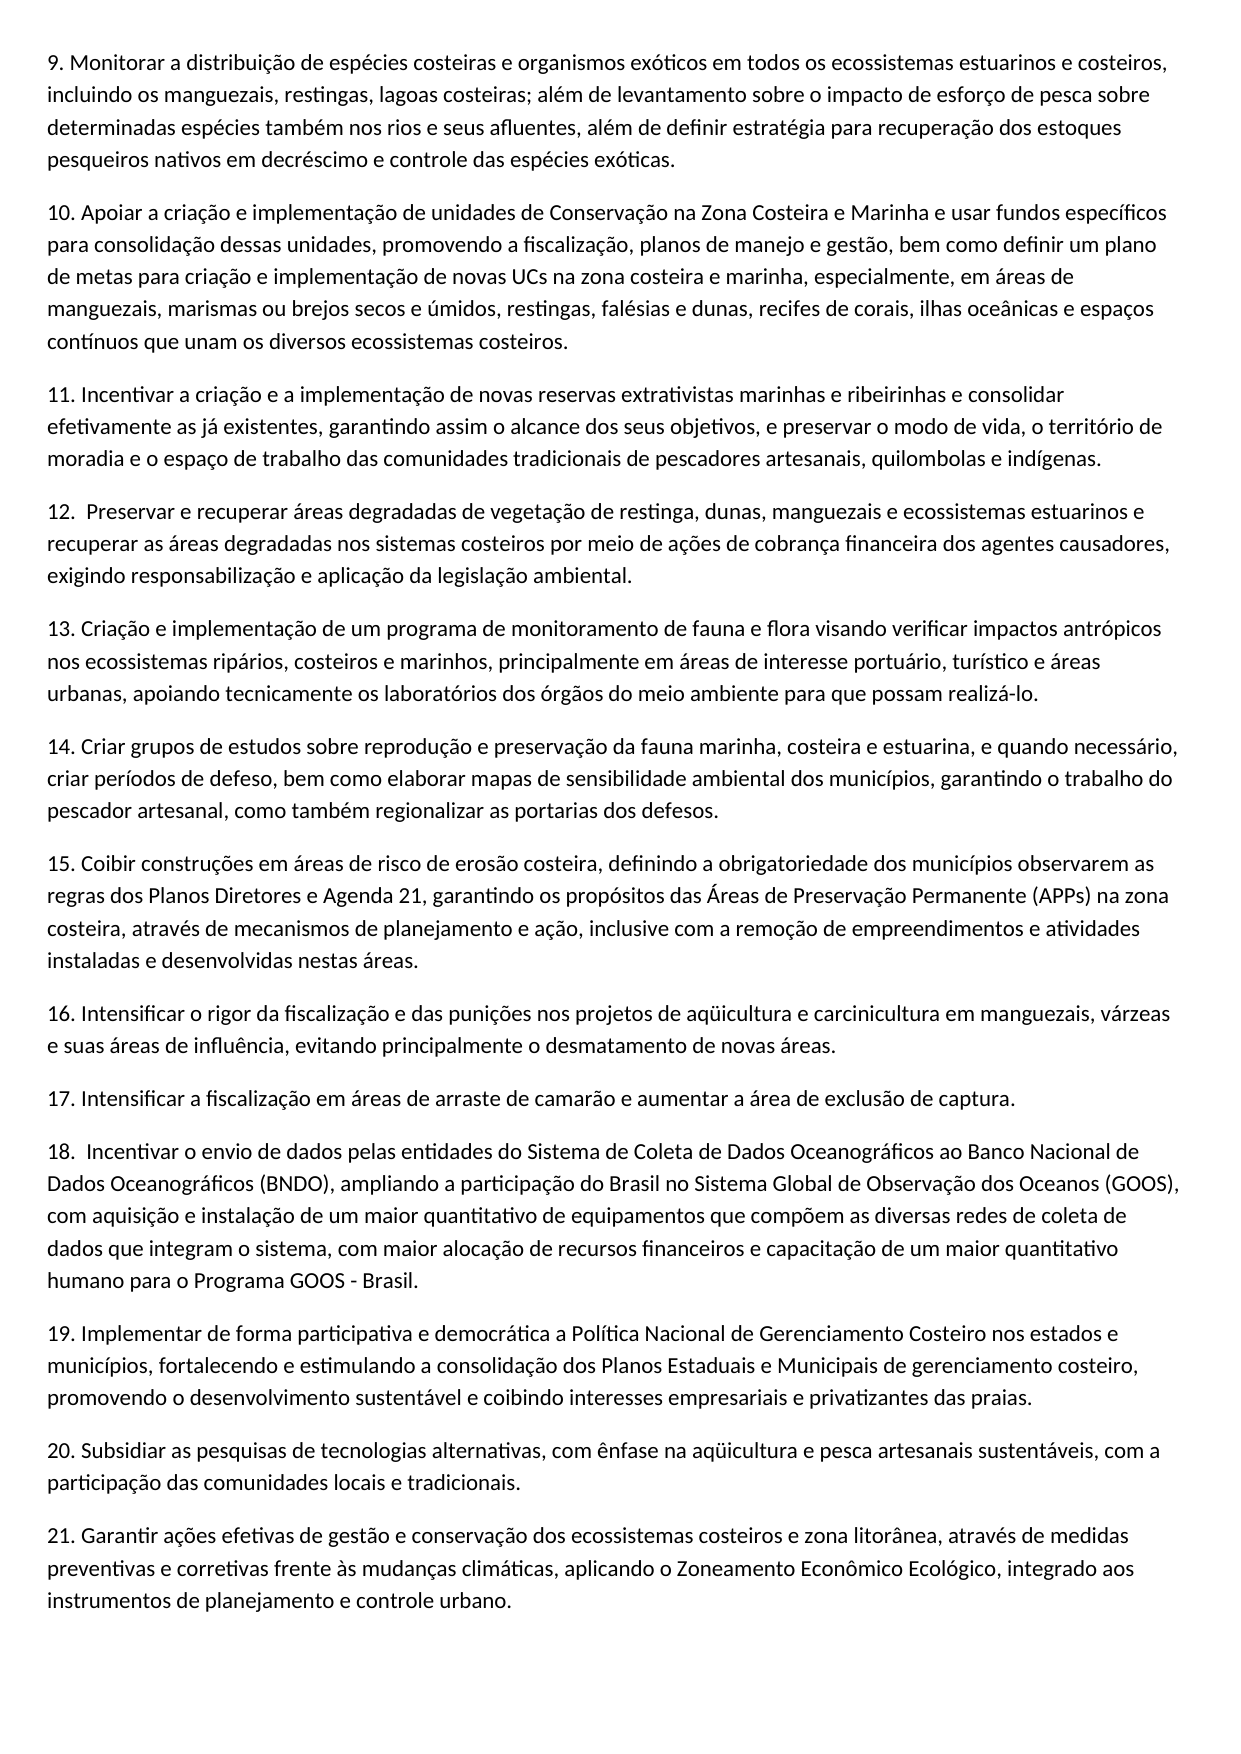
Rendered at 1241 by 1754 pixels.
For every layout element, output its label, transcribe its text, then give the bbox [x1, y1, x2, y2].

text 18. Incentivar o envio de dados pelas entidades do Sistema de Coleta de Dados Oceanográficos ao Banco Nacional de Dados Oceanográficos (BNDO), ampliando a participação do Brasil no Sistema Global de Observação dos Oceanos (GOOS), com aquisição e instalação de um maior quantitativo de equipamentos que compõem as diversas redes de coleta de dados que integram o sistema, com maior alocação de recursos financeiros e capacitação de um maior quantitativo humano para o Programa GOOS - Brasil. [47, 1137, 1181, 1294]
text 19. Implementar de forma participativa e democrática a Política Nacional de Gerenciamento Costeiro nos estados e municípios, fortalecendo e estimulando a consolidação dos Planos Estaduais e Municipais de gerenciamento costeiro, promovendo o desenvolvimento sustentável e coibindo interesses empresariais e privatizantes das praias. [47, 1319, 1181, 1411]
text 13. Criação e implementação de um programa de monitoramento de fauna e flora visando verificar impactos antrópicos nos ecossistemas ripários, costeiros e marinhos, principalmente em áreas de interesse portuário, turístico e áreas urbanas, apoiando tecnicamente os laboratórios dos órgãos do meio ambiente para que possam realizá-lo. [47, 614, 1181, 707]
text 20. Subsidiar as pesquisas de tecnologias alternativas, com ênfase na aqüicultura e pesca artesanais sustentáveis, com a participação das comunidades locais e tradicionais. [47, 1436, 1181, 1497]
text 14. Criar grupos de estudos sobre reprodução e preservação da fauna marinha, costeira e estuarina, e quando necessário, criar períodos de defeso, bem como elaborar mapas de sensibilidade ambiental dos municípios, garantindo o trabalho do pescador artesanal, como também regionalizar as portarias dos defesos. [47, 732, 1181, 824]
text 10. Apoiar a criação e implementação de unidades de Conservação na Zona Costeira e Marinha e usar fundos específicos para consolidação dessas unidades, promovendo a fiscalização, planos de manejo e gestão, bem como definir um plano de metas para criação e implementação de novas UCs na zona costeira e marinha, especialmente, em áreas de manguezais, marismas ou brejos secos e úmidos, restingas, falésias e dunas, recifes de corais, ilhas oceânicas e espaços contínuos que unam os diversos ecossistemas costeiros. [47, 198, 1181, 355]
text 16. Intensificar o rigor da fiscalização e das punições nos projetos de aqüicultura e carcinicultura em manguezais, várzeas e suas áreas de influência, evitando principalmente o desmatamento de novas áreas. [47, 999, 1181, 1059]
text 11. Incentivar a criação e a implementação de novas reservas extrativistas marinhas e ribeirinhas e consolidar efetivamente as já existentes, garantindo assim o alcance dos seus objetivos, e preservar o modo de vida, o território de moradia e o espaço de trabalho das comunidades tradicionais de pescadores artesanais, quilombolas e indígenas. [47, 380, 1181, 472]
text 21. Garantir ações efetivas de gestão e conservação dos ecossistemas costeiros e zona litorânea, através de medidas preventivas e corretivas frente às mudanças climáticas, aplicando o Zoneamento Econômico Ecológico, integrado aos instrumentos de planejamento e controle urbano. [47, 1522, 1181, 1614]
text 9. Monitorar a distribuição de espécies costeiras e organismos exóticos em todos os ecossistemas estuarinos e costeiros, incluindo os manguezais, restingas, lagoas costeiras; além de levantamento sobre o impacto de esforço de pesca sobre determinadas espécies também nos rios e seus afluentes, além de definir estratégia para recuperação dos estoques pesqueiros nativos em decréscimo e controle das espécies exóticas. [47, 48, 1181, 173]
text 17. Intensificar a fiscalização em áreas de arraste de camarão e aumentar a área de exclusão de captura. [47, 1084, 1181, 1112]
text 15. Coibir construções em áreas de risco de erosão costeira, definindo a obrigatoriedade dos municípios observarem as regras dos Planos Diretores e Agenda 21, garantindo os propósitos das Áreas de Preservação Permanente (APPs) na zona costeira, através de mecanismos de planejamento e ação, inclusive com a remoção de empreendimentos e atividades instaladas e desenvolvidas nestas áreas. [47, 849, 1181, 974]
text 12. Preservar e recuperar áreas degradadas de vegetação de restinga, dunas, manguezais e ecossistemas estuarinos e recuperar as áreas degradadas nos sistemas costeiros por meio de ações de cobrança financeira dos agentes causadores, exigindo responsabilização e aplicação da legislação ambiental. [47, 497, 1181, 589]
